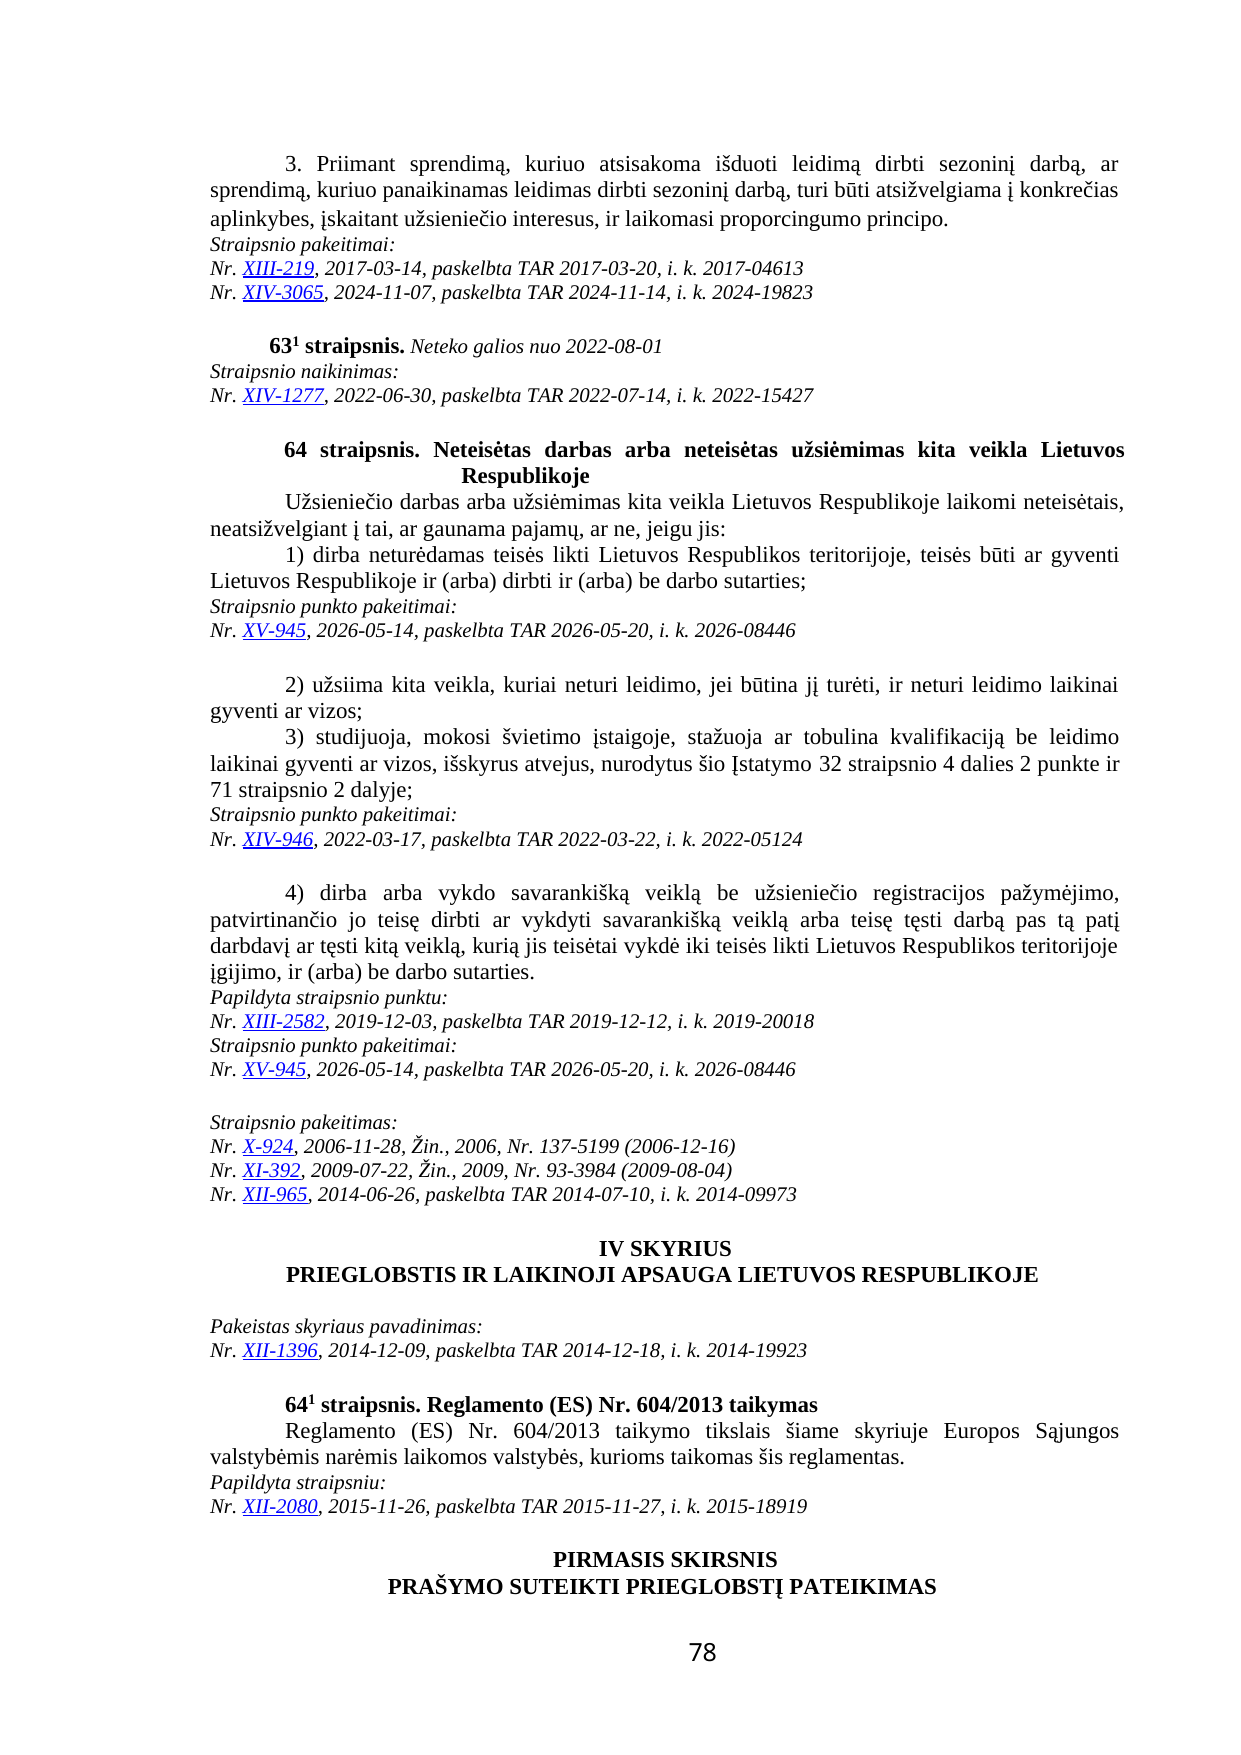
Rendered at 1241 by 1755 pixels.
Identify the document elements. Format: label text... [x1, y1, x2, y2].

text 64 straipsnis. Neteisėtas darbas arba neteisėtas užsiėmimas kita veikla Lietuvos Respublikoje [284, 436, 1126, 488]
text Pakeistas skyriaus pavadinimas: [210, 1314, 1120, 1338]
text Užsieniečio darbas arba užsiėmimas kita veikla Lietuvos Respublikoje laikomi neteisėtais, neatsižvelgiant į tai, ar gaunama pajamų, ar ne, jeigu jis: [210, 488, 1126, 541]
text Nr. XII-1396, 2014-12-09, paskelbta TAR 2014-12-18, i. k. 2014-19923 [210, 1338, 1120, 1362]
text 641 straipsnis. Reglamento (ES) Nr. 604/2013 taikymas [210, 1391, 1120, 1417]
text Nr. XIII-2582, 2019-12-03, paskelbta TAR 2019-12-12, i. k. 2019-20018 [210, 1009, 1120, 1033]
text Nr. XIV-946, 2022-03-17, paskelbta TAR 2022-03-22, i. k. 2022-05124 [210, 826, 1120, 851]
text Nr. XV-945, 2026-05-14, paskelbta TAR 2026-05-20, i. k. 2026-08446 [210, 618, 1120, 642]
text IV SKYRIUS [210, 1235, 1120, 1261]
text 3) studijuoja, mokosi švietimo įstaigoje, stažuoja ar tobulina kvalifikaciją be leidimo laikinai gyventi ar vizos, išskyrus atvejus, nurodytus šio Įstatymo 32 straipsnio 4 dalies 2 punkte ir 71 straipsnio 2 dalyje; [210, 723, 1120, 802]
text Nr. XII-965, 2014-06-26, paskelbta TAR 2014-07-10, i. k. 2014-09973 [210, 1182, 1120, 1206]
text Straipsnio punkto pakeitimai: [210, 802, 1120, 826]
text PRIEGLOBSTIS IR LAIKINOJI APSAUGA LIETUVOS RESPUBLIKOJE [210, 1261, 1120, 1287]
text Straipsnio pakeitimai: [210, 231, 1120, 256]
text 2) užsiima kita veikla, kuriai neturi leidimo, jei būtina jį turėti, ir neturi leidimo laikinai gyventi ar vizos; [210, 671, 1120, 723]
text Nr. XI-392, 2009-07-22, Žin., 2009, Nr. 93-3984 (2009-08-04) [210, 1158, 1120, 1182]
text Nr. XV-945, 2026-05-14, paskelbta TAR 2026-05-20, i. k. 2026-08446 [210, 1057, 1120, 1081]
text PIRMASIS SKIRSNIS [210, 1547, 1120, 1573]
text Straipsnio pakeitimas: [210, 1110, 1120, 1134]
text Straipsnio punkto pakeitimai: [210, 594, 1120, 618]
text Straipsnio naikinimas: [210, 359, 1120, 383]
text Straipsnio punkto pakeitimai: [210, 1033, 1120, 1057]
text Nr. XII-2080, 2015-11-26, paskelbta TAR 2015-11-27, i. k. 2015-18919 [210, 1494, 1120, 1518]
text Nr. XIII-219, 2017-03-14, paskelbta TAR 2017-03-20, i. k. 2017-04613 [210, 256, 1120, 279]
text Reglamento (ES) Nr. 604/2013 taikymo tikslais šiame skyriuje Europos Sąjungos valstybėmis narėmis laikomos valstybės, kurioms taikomas šis reglamentas. [210, 1417, 1120, 1470]
text 3. Priimant sprendimą, kuriuo atsisakoma išduoti leidimą dirbti sezoninį darbą, ar sprendimą, kuriuo panaikinamas leidimas dirbti sezoninį darbą, turi būti atsižvelgiama į konkrečias aplinkybes, įskaitant užsieniečio interesus, ir laikomasi proporcingumo principo. [210, 150, 1120, 231]
text Nr. X-924, 2006-11-28, Žin., 2006, Nr. 137-5199 (2006-12-16) [210, 1134, 1120, 1158]
text 631 straipsnis. Neteko galios nuo 2022-08-01 [210, 332, 1120, 359]
text Papildyta straipsnio punktu: [210, 985, 1120, 1009]
text PRAŠYMO SUTEIKTI PRIEGLOBSTĮ PATEIKIMAS [210, 1573, 1120, 1599]
text Nr. XIV-3065, 2024-11-07, paskelbta TAR 2024-11-14, i. k. 2024-19823 [210, 279, 1120, 304]
text Papildyta straipsniu: [210, 1470, 1120, 1494]
text 4) dirba arba vykdo savarankišką veiklą be užsieniečio registracijos pažymėjimo, patvirtinančio jo teisę dirbti ar vykdyti savarankišką veiklą arba teisę tęsti darbą pas tą patį darbdavį ar tęsti kitą veiklą, kurią jis teisėtai vykdė iki teisės likti Lietuvos Respublikos teritorijoje įgijimo, ir (arba) be darbo sutarties. [210, 879, 1120, 985]
text Nr. XIV-1277, 2022-06-30, paskelbta TAR 2022-07-14, i. k. 2022-15427 [210, 383, 1120, 407]
text 1) dirba neturėdamas teisės likti Lietuvos Respublikos teritorijoje, teisės būti ar gyventi Lietuvos Respublikoje ir (arba) dirbti ir (arba) be darbo sutarties; [210, 541, 1120, 594]
